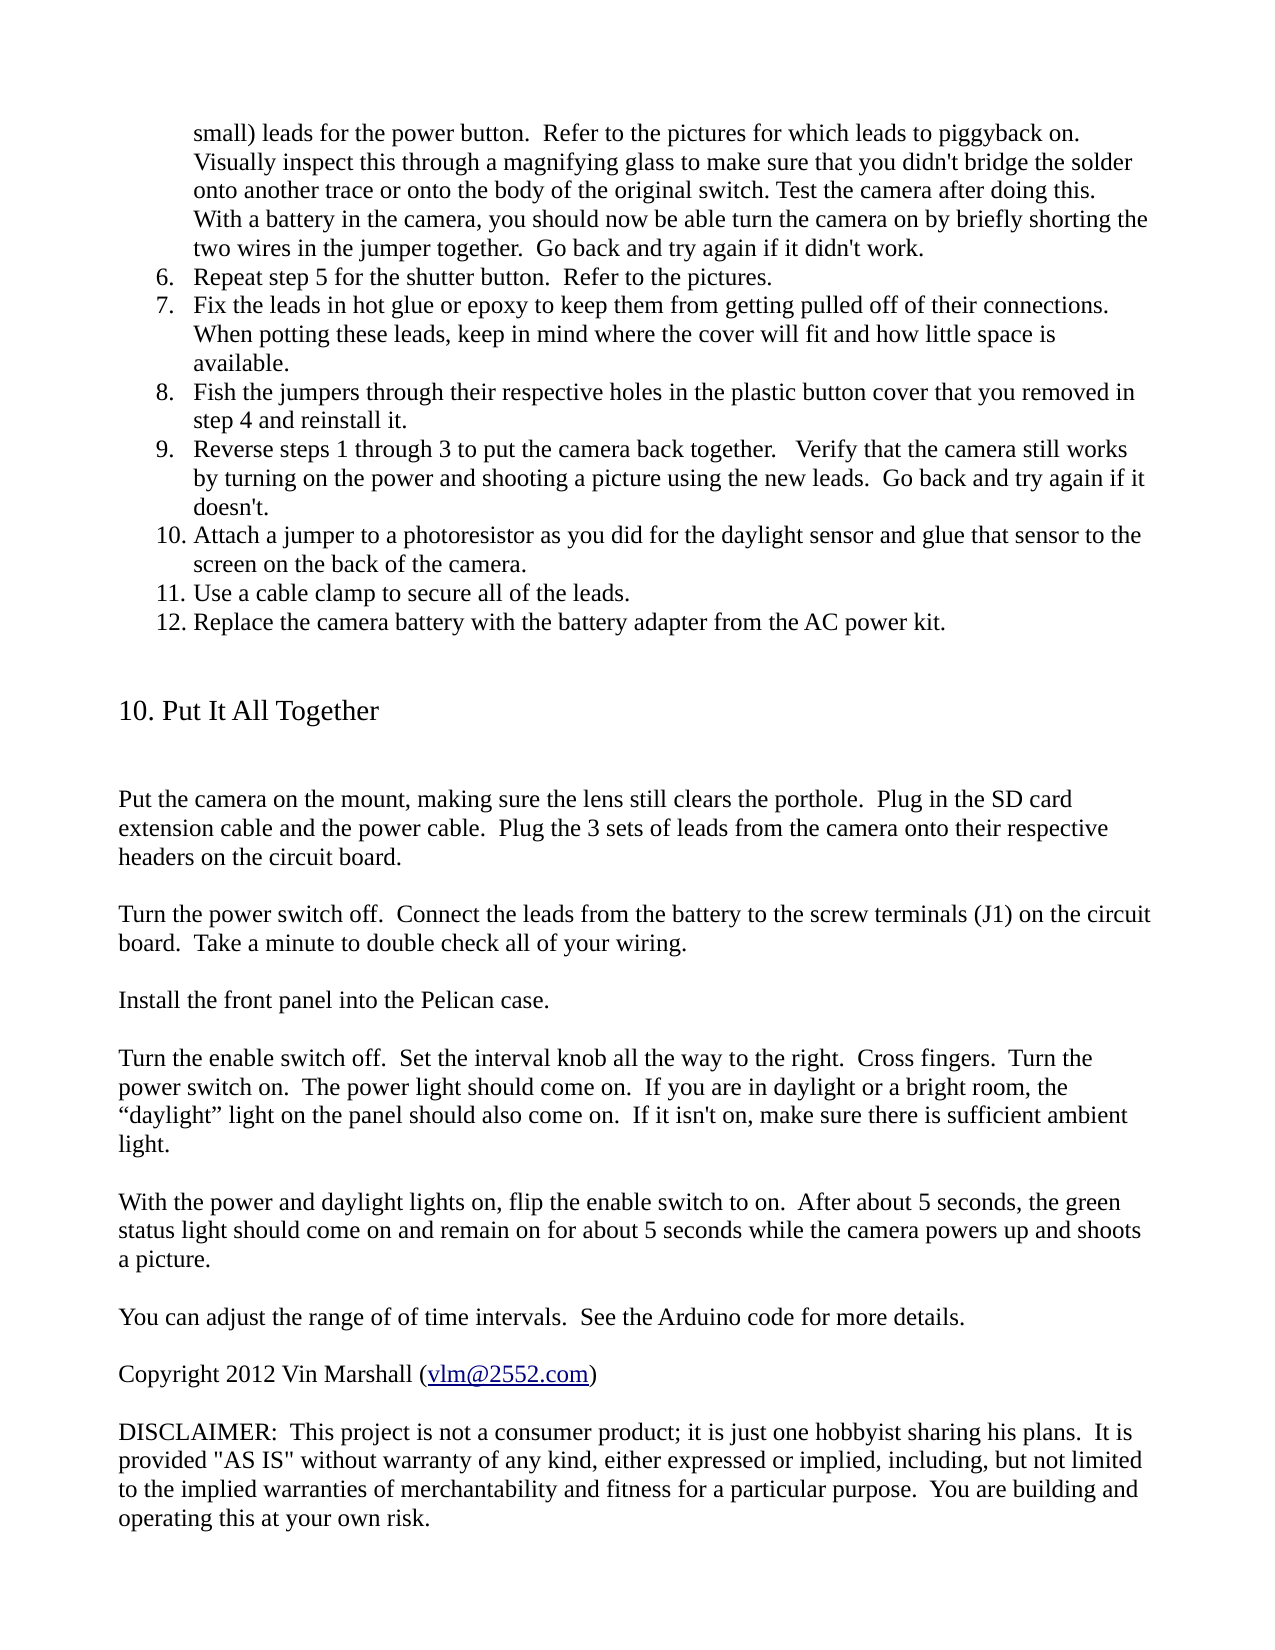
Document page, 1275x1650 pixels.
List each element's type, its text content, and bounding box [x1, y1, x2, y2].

list Repeat step 5 for the shutter button. Refer to the pictures. [156, 262, 1157, 291]
list Use a cable clamp to secure all of the leads. [156, 578, 1157, 607]
text You can adjust the range of of time intervals. See the Arduino code for more details. [118, 1302, 1157, 1330]
text Install the front panel into the Pelican case. [118, 985, 1157, 1014]
list Fix the leads in hot glue or epoxy to keep them from getting pulled off of their connections. When potting these leads, keep in mind where the cover will fit and how little space is available. [156, 291, 1157, 377]
text 10. Put It All Together [118, 693, 1157, 727]
text With the power and daylight lights on, flip the enable switch to on. After about 5 seconds, the green status light should come on and remain on for about 5 seconds while the camera powers up and shoots a picture. [118, 1187, 1157, 1273]
list Attach a jumper to a photoresistor as you did for the daylight sensor and glue that sensor to the screen on the back of the camera. [156, 521, 1157, 578]
text Turn the enable switch off. Set the interval knob all the way to the right. Cross fingers. Turn the power switch on. The power light should come on. If you are in daylight or a bright room, the “daylight” light on the panel should also come on. If it isn't on, make sure there is sufficient ambient light. [118, 1043, 1157, 1158]
list Reverse steps 1 through 3 to put the camera back together. Verify that the camera still works by turning on the power and shooting a picture using the new leads. Go back and try again if it doesn't. [156, 434, 1157, 521]
text Copyright 2012 Vin Marshall (vlm@2552.com) [118, 1359, 1157, 1388]
text Put the camera on the mount, making sure the lens still clears the porthole. Plug in the SD card extension cable and the power cable. Plug the 3 sets of leads from the camera onto their respective headers on the circuit board. [118, 784, 1157, 870]
text DISCLAIMER: This project is not a consumer product; it is just one hobbyist sharing his plans. It is provided "AS IS" without warranty of any kind, either expressed or implied, including, but not limited to the implied warranties of merchantability and fitness for a particular purpose. You are building and operating this at your own risk. [118, 1417, 1157, 1532]
list small) leads for the power button. Refer to the pictures for which leads to piggyback on. Visually inspect this through a magnifying glass to make sure that you didn't bridge the solder onto another trace or onto the body of the original switch. Test the camera after doing this. With a battery in the camera, you should now be able turn the camera on by briefly shorting the two wires in the jumper together. Go back and try again if it didn't work. [156, 118, 1157, 262]
list Replace the camera battery with the battery adapter from the AC power kit. [156, 607, 1157, 636]
text Turn the power switch off. Connect the leads from the battery to the screw terminals (J1) on the circuit board. Take a minute to double check all of your wiring. [118, 899, 1157, 957]
list Fish the jumpers through their respective holes in the plastic button cover that you removed in step 4 and reinstall it. [156, 377, 1157, 434]
